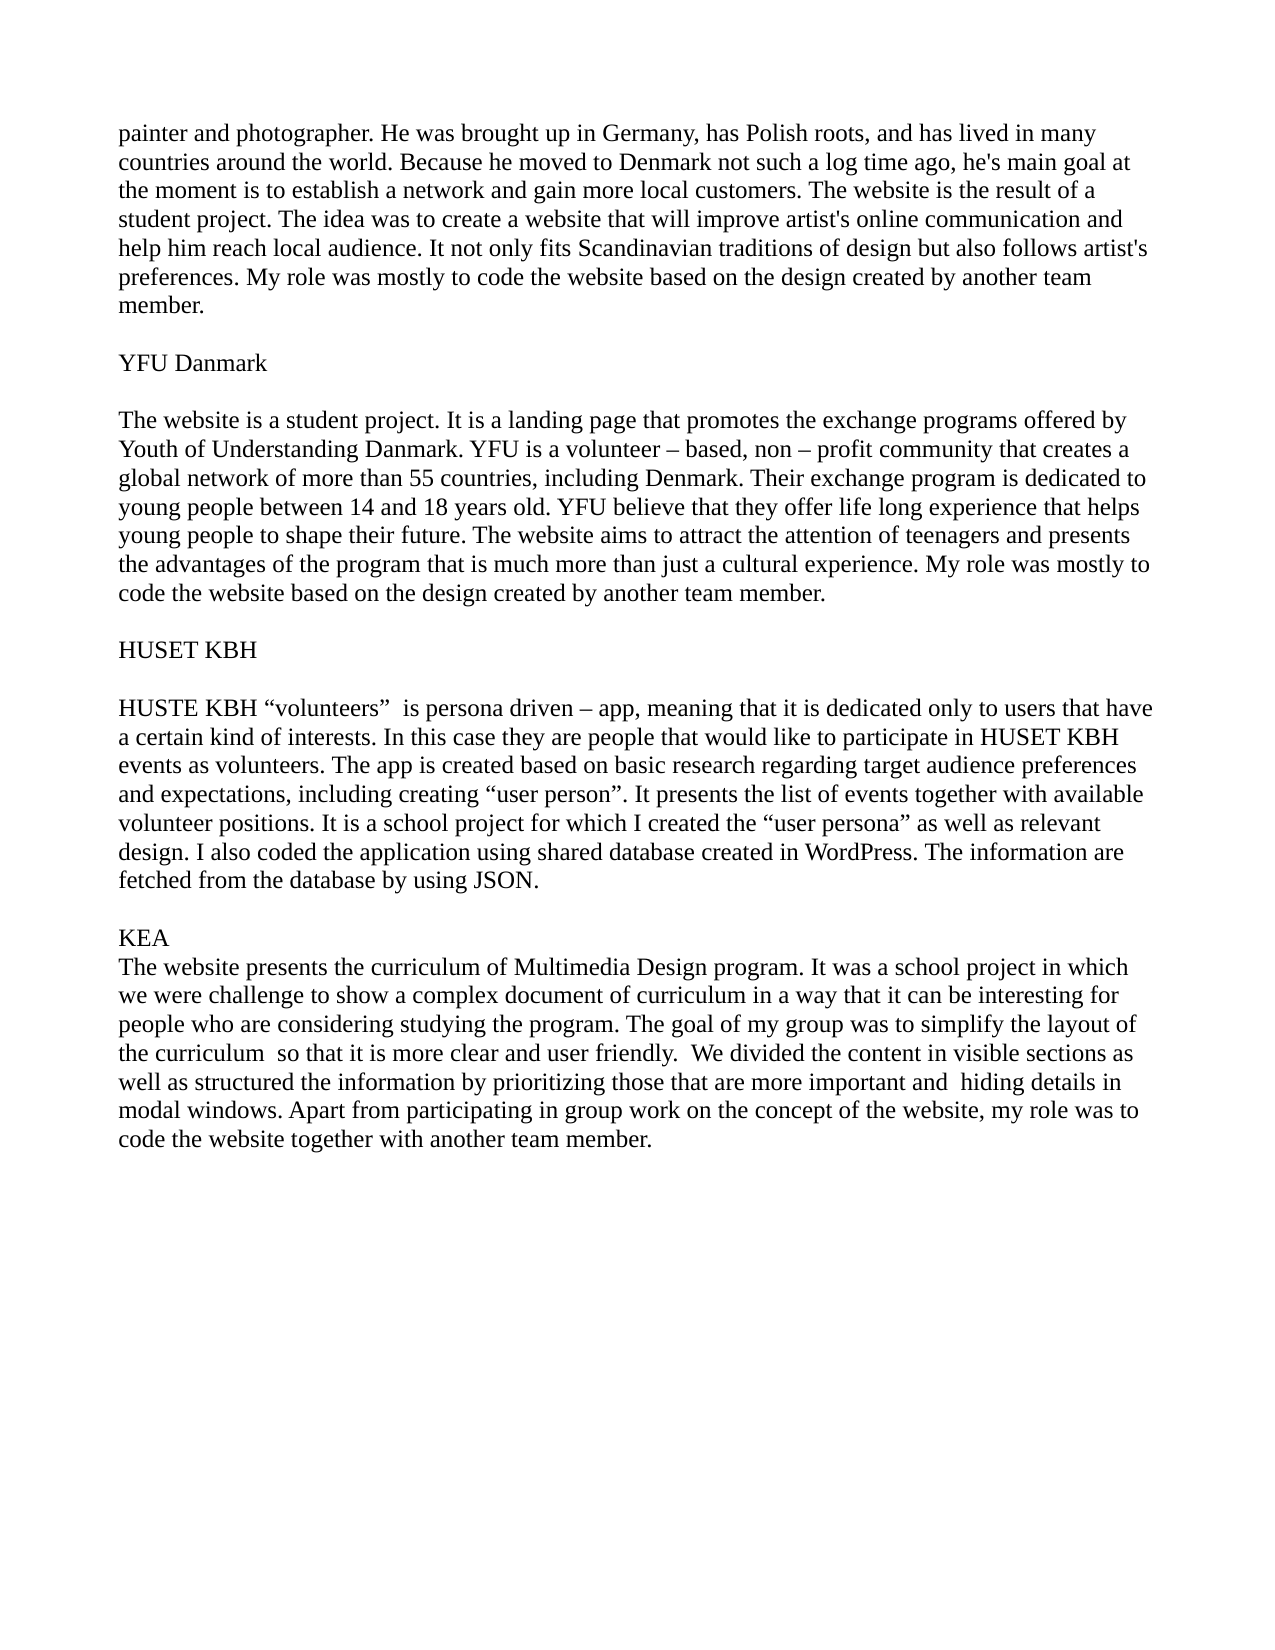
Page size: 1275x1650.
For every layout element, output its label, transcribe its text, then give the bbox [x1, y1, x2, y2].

text painter and photographer. He was brought up in Germany, has Polish roots, and has lived in many countries around the world. Because he moved to Denmark not such a log time ago, he's main goal at the moment is to establish a network and gain more local customers. The website is the result of a student project. The idea was to create a website that will improve artist's online communication and help him reach local audience. It not only fits Scandinavian traditions of design but also follows artist's preferences. My role was mostly to code the website based on the design created by another team member. [118, 118, 1157, 319]
text The website presents the curriculum of Multimedia Design program. It was a school project in which we were challenge to show a complex document of curriculum in a way that it can be interesting for people who are considering studying the program. The goal of my group was to simplify the layout of the curriculum so that it is more clear and user friendly. We divided the content in visible sections as well as structured the information by prioritizing those that are more important and hiding details in modal windows. Apart from participating in group work on the concept of the website, my role was to code the website together with another team member. [118, 952, 1157, 1153]
text KEA [118, 923, 1157, 952]
text HUSET KBH [118, 636, 1157, 664]
text YFU Danmark [118, 348, 1157, 377]
text The website is a student project. It is a landing page that promotes the exchange programs offered by Youth of Understanding Danmark. YFU is a volunteer – based, non – profit community that creates a global network of more than 55 countries, including Denmark. Their exchange program is dedicated to young people between 14 and 18 years old. YFU believe that they offer life long experience that helps young people to shape their future. The website aims to attract the attention of teenagers and presents the advantages of the program that is much more than just a cultural experience. My role was mostly to code the website based on the design created by another team member. [118, 406, 1157, 607]
text HUSTE KBH “volunteers” is persona driven – app, meaning that it is dedicated only to users that have a certain kind of interests. In this case they are people that would like to participate in HUSET KBH events as volunteers. The app is created based on basic research regarding target audience preferences and expectations, including creating “user person”. It presents the list of events together with available volunteer positions. It is a school project for which I created the “user persona” as well as relevant design. I also coded the application using shared database created in WordPress. The information are fetched from the database by using JSON. [118, 693, 1157, 894]
